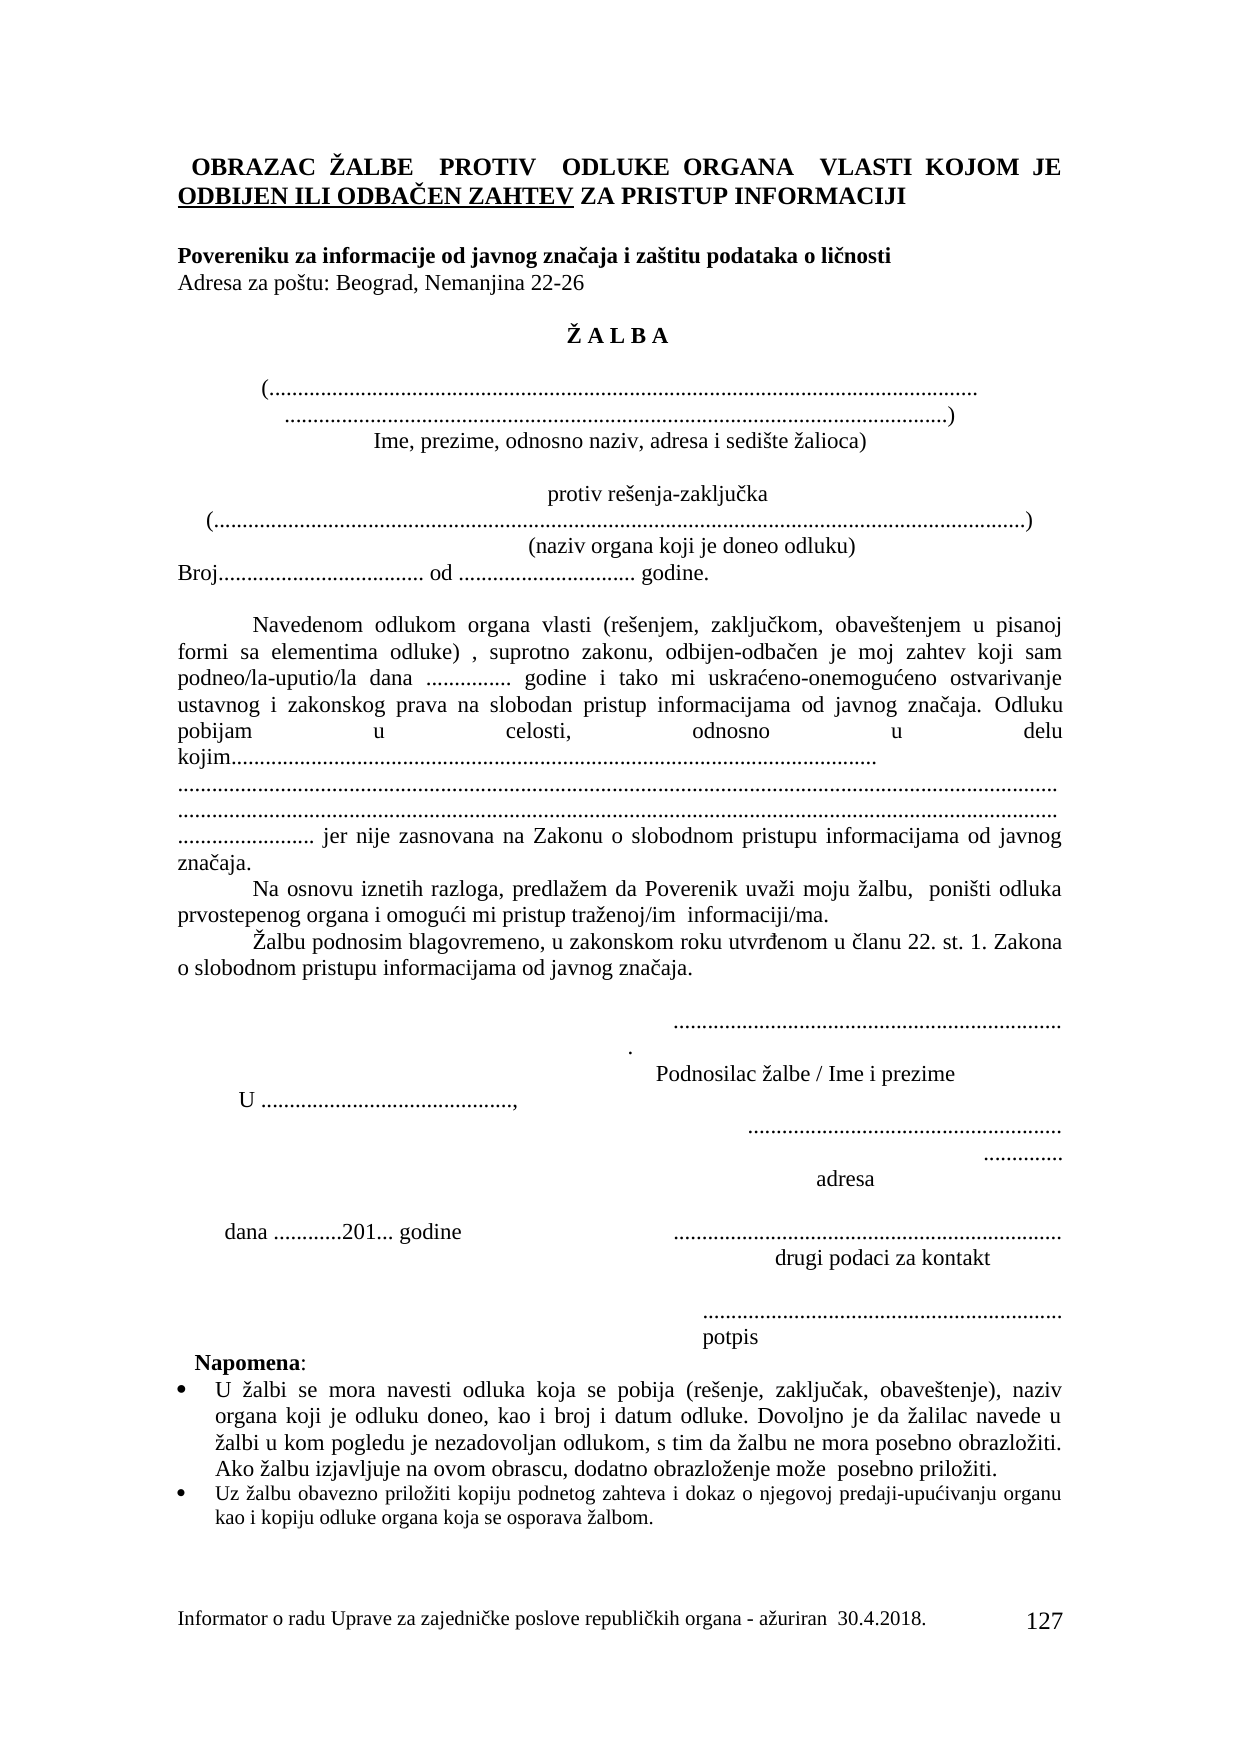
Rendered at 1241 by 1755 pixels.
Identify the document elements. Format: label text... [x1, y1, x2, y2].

text Navedenom odlukom organa vlasti (rešenjem, zaklјučkom, obaveštenjem u pisanoj formi sa elementima odluke) , suprotno zakonu, odbijen-odbačen je moj zahtev koji sam podneo/la-uputio/la dana ............... godine i tako mi uskraćeno-onemogućeno ostvarivanje ustavnog i zakonskog prava na slobodan pristup informacijama od javnog značaja. Odluku pobijam u celosti, odnosno u delu kojim................................................................................................................. [177, 612, 1063, 770]
list Uz žalbu obavezno priložiti kopiju podnetog zahteva i dokaz o njegovoj predaji-upućivanju organu kao i kopiju odluke organa koja se osporava žalbom. [177, 1481, 1063, 1529]
text U ............................................, ..................................................................... [177, 1086, 1063, 1165]
text (naziv organa koji je doneo odluku) [177, 532, 1063, 559]
text drugi podaci za kontakt [702, 1244, 1063, 1270]
text Ž A L B A [177, 322, 1063, 348]
text (............................................................................................................................ [177, 374, 1063, 401]
text protiv rešenja-zaklјučka (..............................................................................................................................................) [177, 480, 1063, 532]
text dana ............201... godine .................................................................... [177, 1218, 1063, 1244]
text adresa [177, 1165, 1063, 1191]
text Povereniku za informacije od javnog značaja i zaštitu podataka o ličnosti [177, 243, 1063, 269]
text Na osnovu iznetih razloga, predlažem da Poverenik uvaži moju žalbu, poništi odluka prvostepenog organa i omogući mi pristup traženoj/im informaciji/ma. [177, 875, 1063, 928]
subtitle OBRAZAC ŽALBE PROTIV ODLUKE ORGANA VLASTI KOJOM JE ODBIJEN ILI ODBAČEN ZAHTEV ZA PRISTUP INFORMACIJI [177, 148, 1063, 210]
text ............................................................... potpis [702, 1297, 1063, 1349]
text Napomena: [177, 1349, 1063, 1376]
text Žalbu podnosim blagovremeno, u zakonskom roku utvrđenom u članu 22. st. 1. Zakona o slobodnom pristupu informacijama od javnog značaja. [177, 928, 1063, 981]
text Podnosilac žalbe / Ime i prezime [627, 1059, 1063, 1086]
text Broj.................................... od ............................... godine. [177, 559, 1063, 585]
text ............................................................................................................................................................................................................................................................................................................................................ jer nije zasnovana na Zakonu o slobodnom pristupu informacijama od javnog značaja. [177, 770, 1063, 875]
list U žalbi se mora navesti odluka koja se pobija (rešenje, zaklјučak, obaveštenje), naziv organa koji je odluku doneo, kao i broj i datum odluke. Dovolјno je da žalilac navede u žalbi u kom pogledu je nezadovolјan odlukom, s tim da žalbu ne mora posebno obrazložiti. Ako žalbu izjavlјuje na ovom obrascu, dodatno obrazloženje može posebno priložiti. [177, 1376, 1063, 1481]
text Ime, prezime, odnosno naziv, adresa i sedište žalioca) [177, 427, 1063, 453]
text ....................................................................................................................) [177, 401, 1063, 427]
text ..................................................................... [627, 1007, 1063, 1059]
text Adresa za poštu: Beograd, Nemanjina 22-26 [177, 269, 1063, 295]
